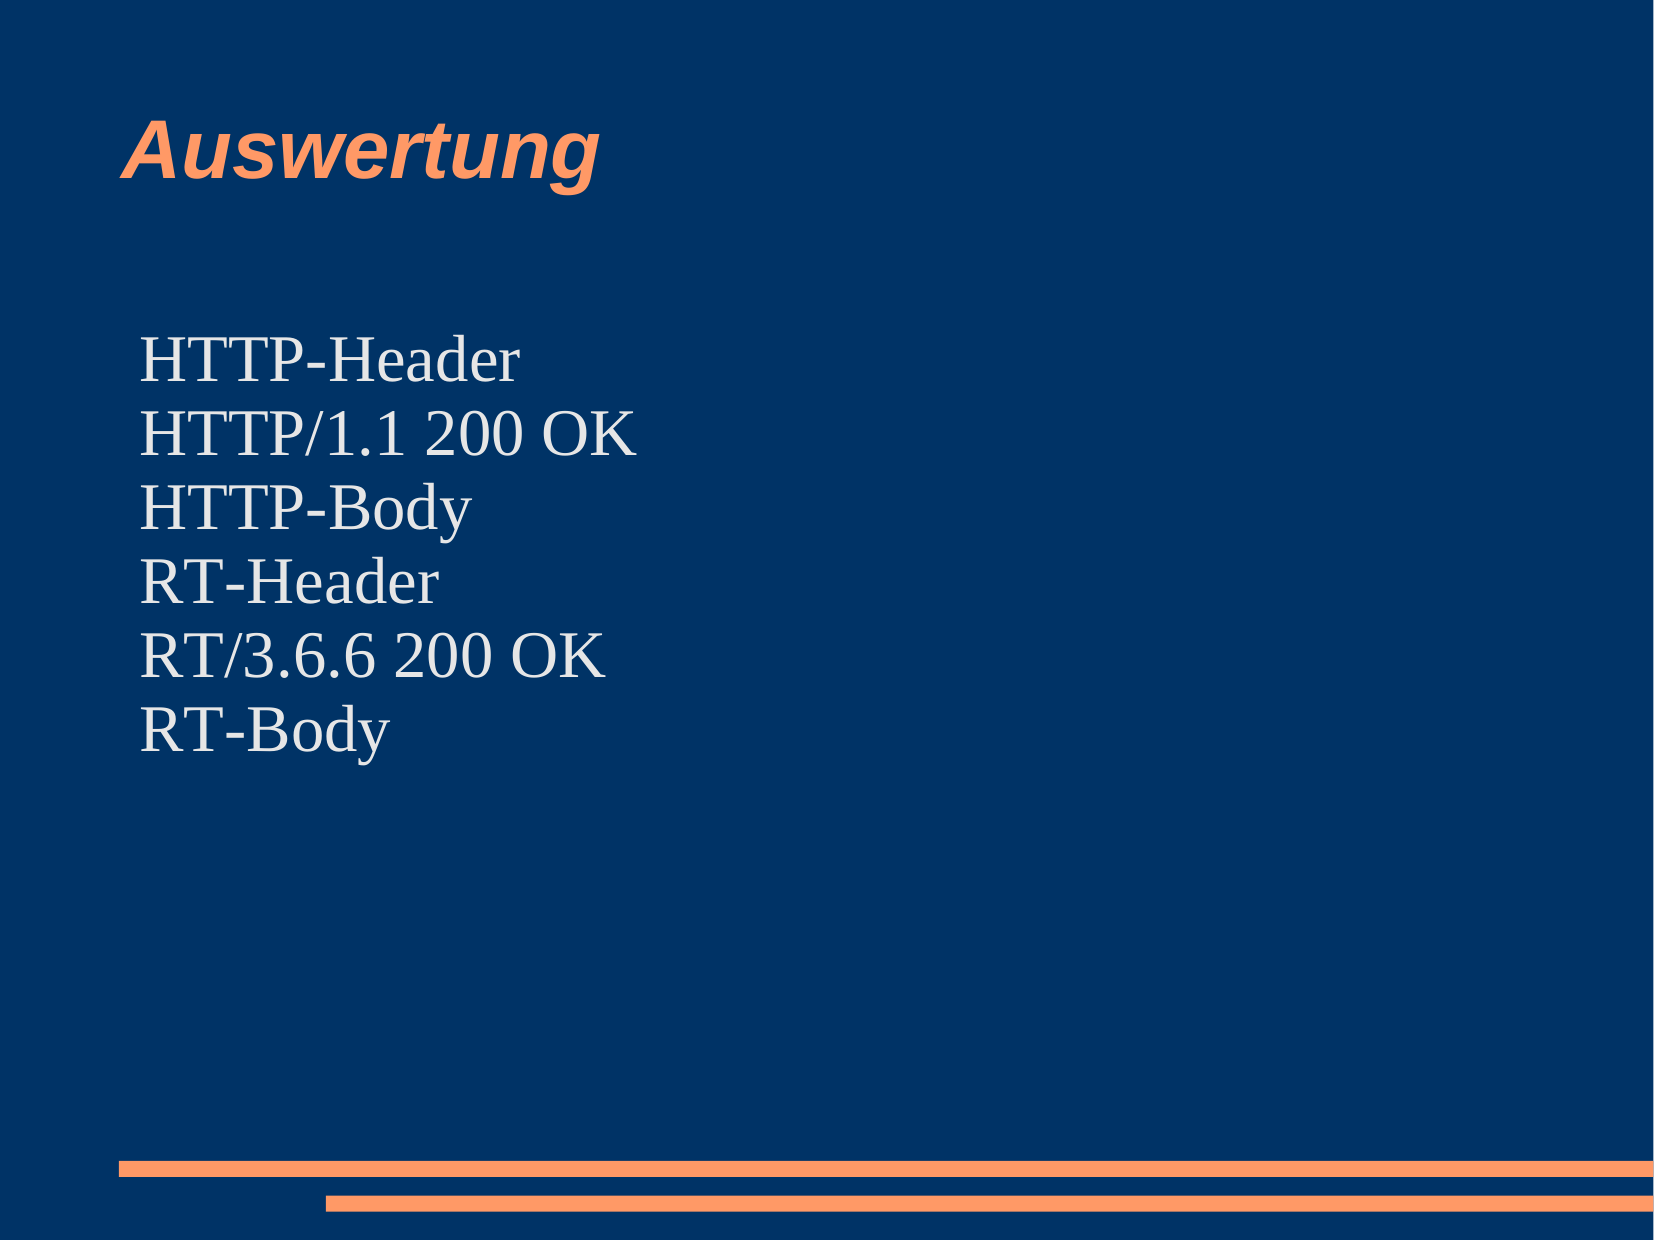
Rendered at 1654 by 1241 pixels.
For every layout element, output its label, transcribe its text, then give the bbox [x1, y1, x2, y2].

title Auswertung [121, 46, 1534, 254]
list HTTP-Header HTTP/1.1 200 OK HTTP-Body RT-Header RT/3.6.6 200 OK RT-Body [121, 322, 1561, 1118]
